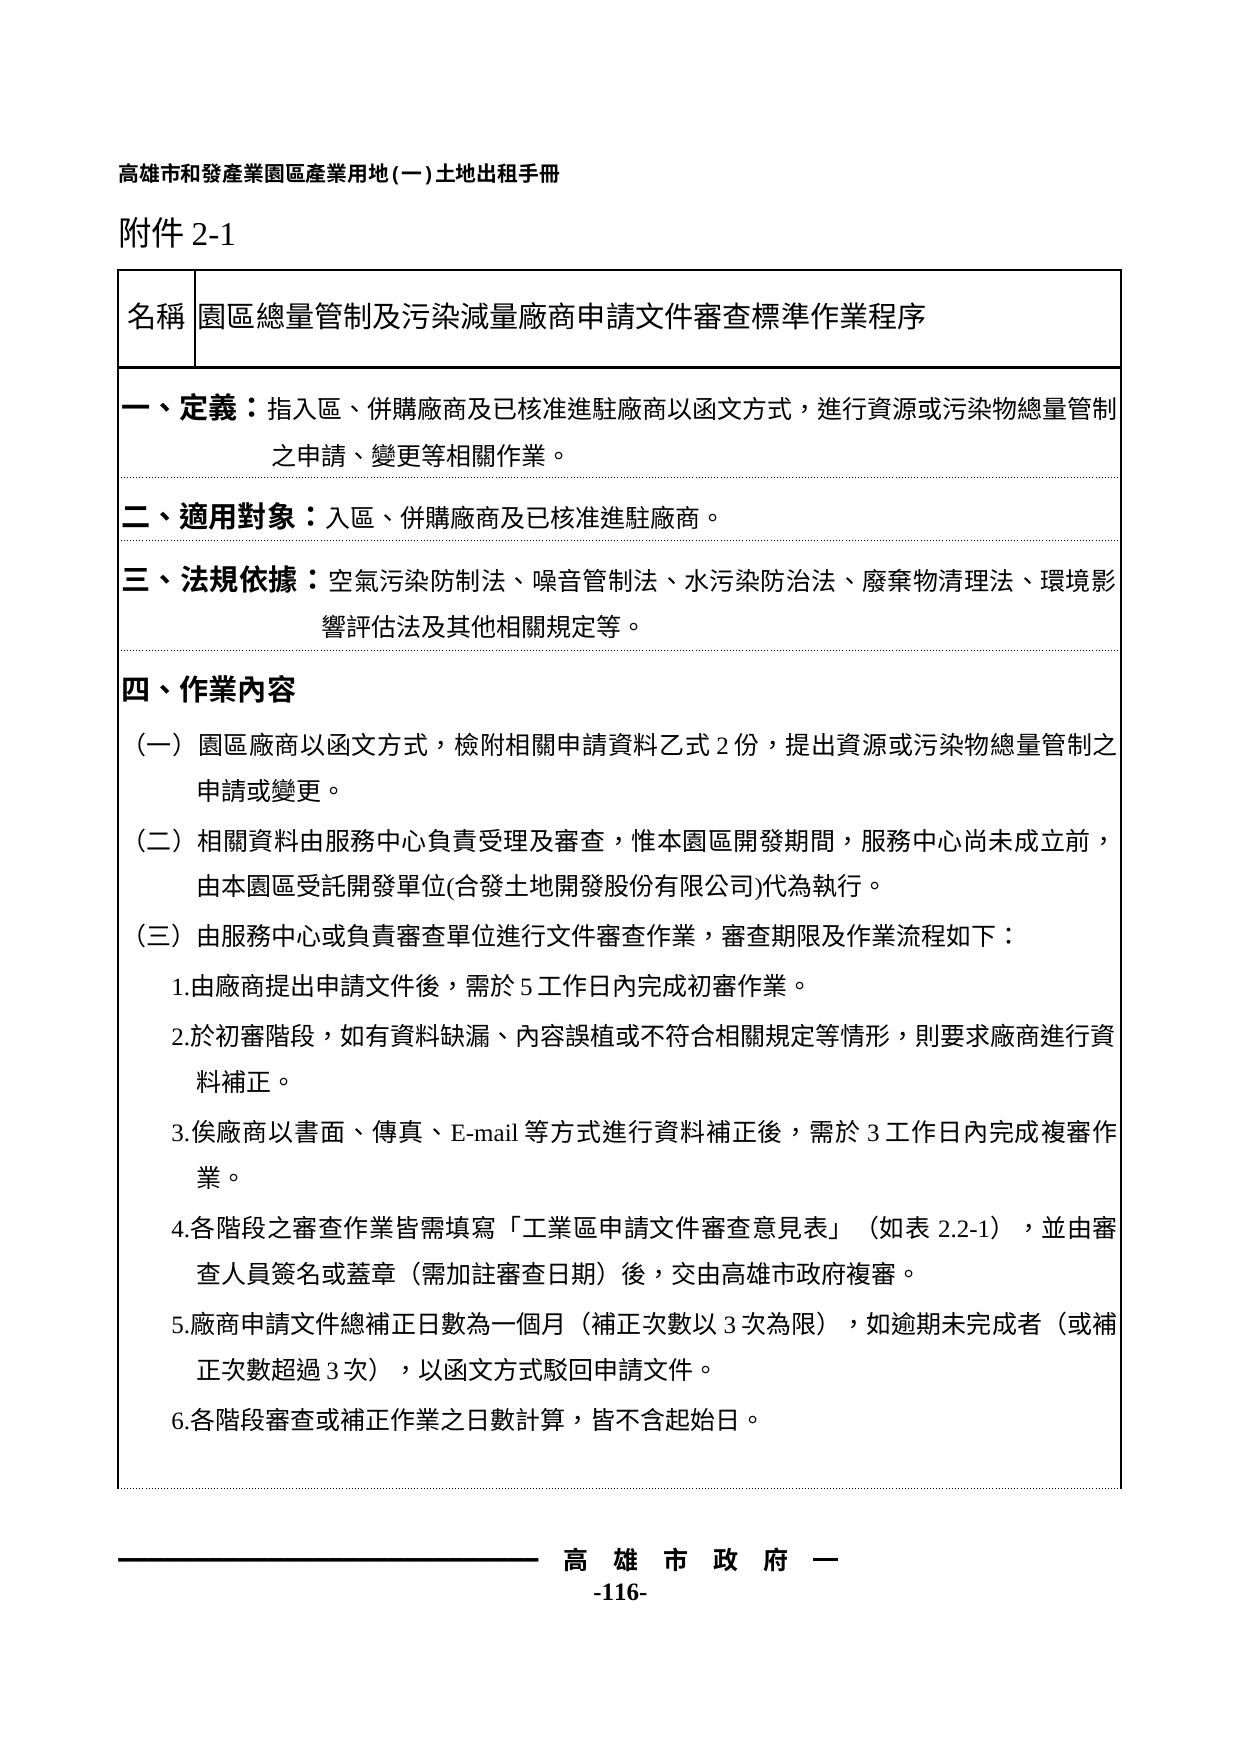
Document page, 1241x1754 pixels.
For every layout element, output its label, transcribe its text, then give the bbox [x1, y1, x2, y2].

table_header 名稱 [119, 271, 194, 366]
table_header 園區總量管制及污染減量廠商申請文件審查標準作業程序 [196, 271, 1120, 366]
table_cell 二、適用對象：入區、併購廠商及已核准進駐廠商。 [119, 477, 1120, 540]
table_cell 四、作業內容 （一）園區廠商以函文方式，檢附相關申請資料乙式2份，提出資源或污染物總量管制之申請或變更。 （二）相關資料由服務中心負責受理及審查，惟本園區開發期間，服務中心尚未成立前，由本園區受託開發單位(合發土地開發股份有限公司)代為執行。 （三）由服務中心或負責審查單位進行文件審查作業，審查期限及作業流程如下： 1.由廠商提出申請文件後，需於5工作日內完成初審作業。 2.於初審階段，如有資料缺漏、內容誤植或不符合相關規定等情形，則要求廠商進行資料補正。 3.俟廠商以書面、傳真、E-mail等方式進行資料補正後，需於3工作日內完成複審作業。 4.各階段之審查作業皆需填寫「工業區申請文件審查意見表」（如表2.2-1），並由審查人員簽名或蓋章（需加註審查日期）後，交由高雄市政府複審。 5.廠商申請文件總補正日數為一個月（補正次數以3次為限），如逾期未完成者（或補正次數超過3次），以函文方式駁回申請文件。 6.各階段審查或補正作業之日數計算，皆不含起始日。 [119, 650, 1120, 1488]
table_cell 三、法規依據：空氣污染防制法、噪音管制法、水污染防治法、廢棄物清理法、環境影響評估法及其他相關規定等。 [119, 540, 1120, 650]
table_cell 一、定義：指入區、併購廠商及已核准進駐廠商以函文方式，進行資源或污染物總量管制之申請、變更等相關作業。 [119, 369, 1120, 477]
subtitle 附件2-1 [118, 202, 1122, 256]
